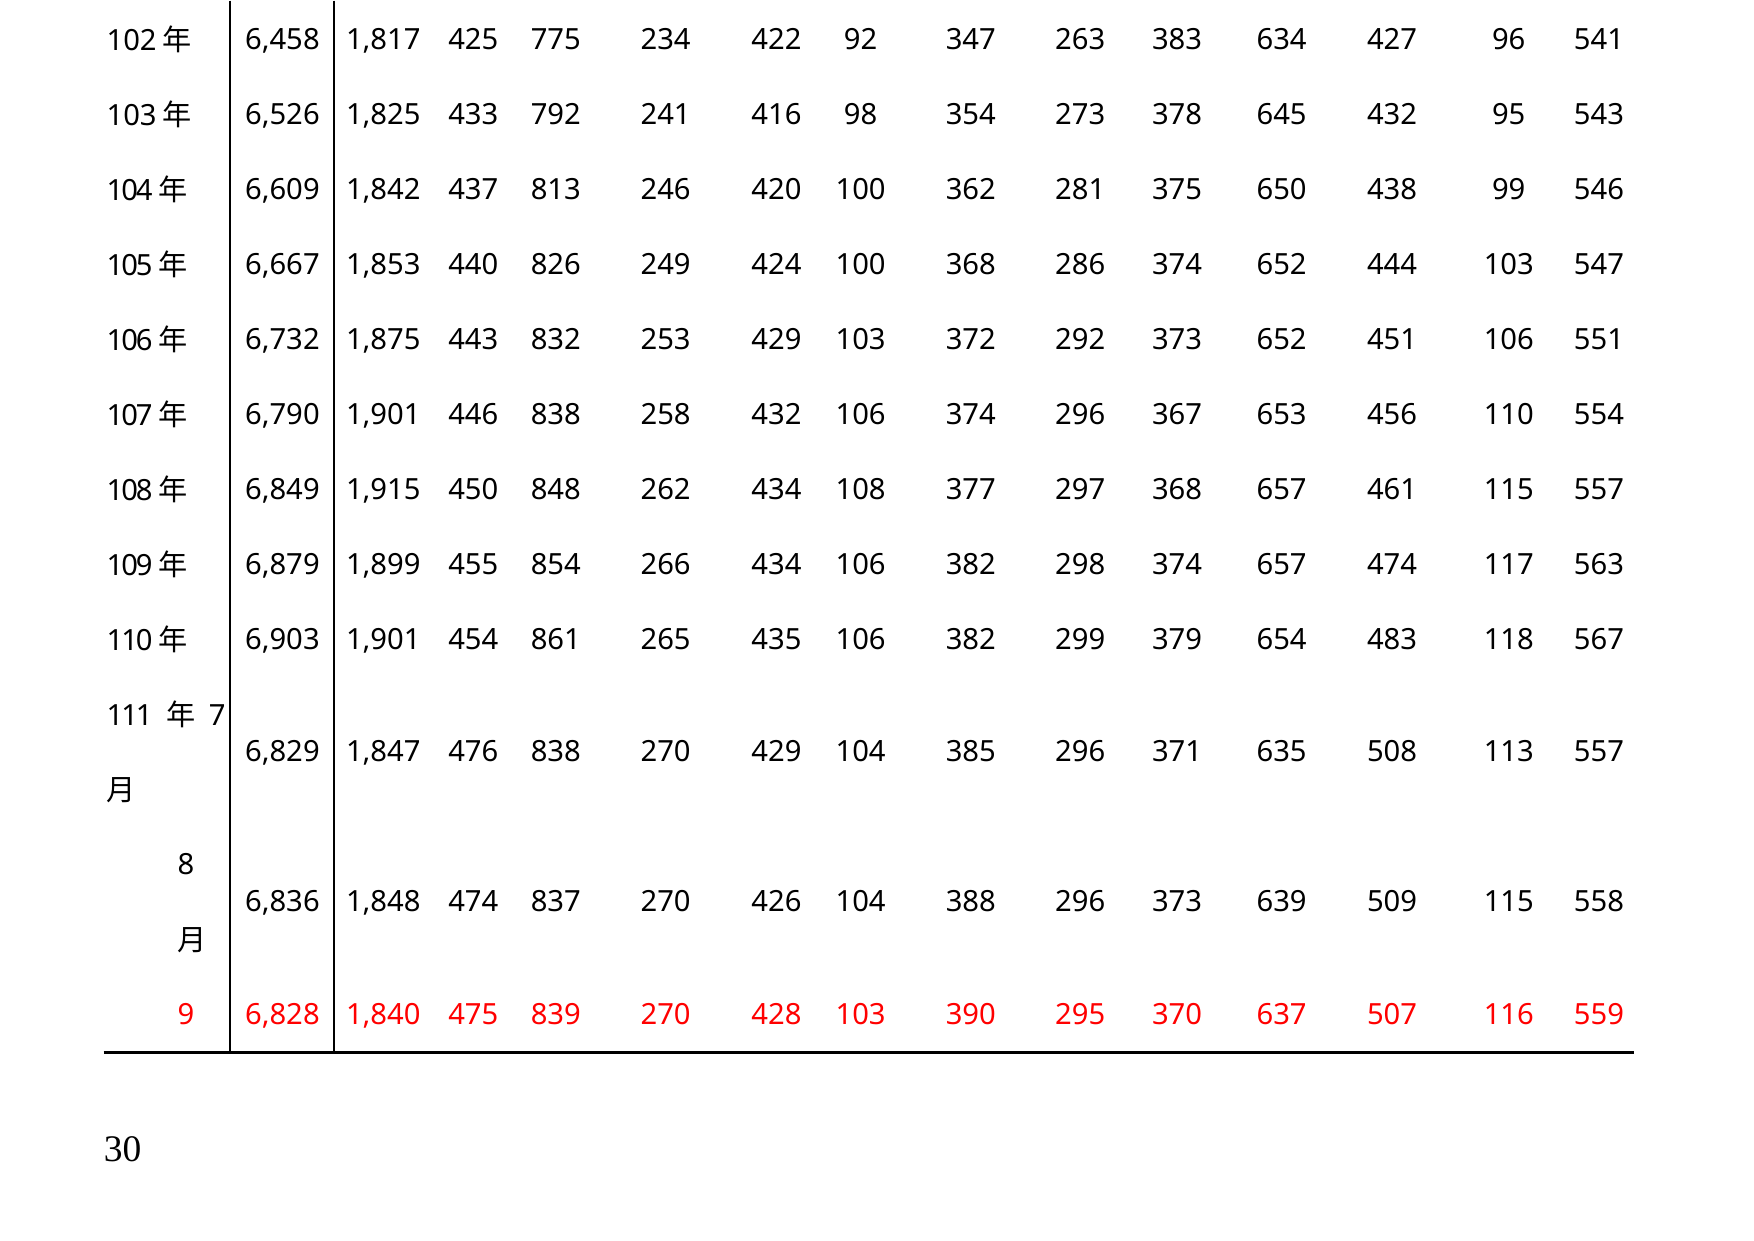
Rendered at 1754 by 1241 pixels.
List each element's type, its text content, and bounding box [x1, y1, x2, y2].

table_cell 110年 [104, 601, 229, 676]
table_cell 103 [818, 976, 902, 1051]
table_cell 382 [903, 601, 1039, 676]
table_cell 507 [1330, 976, 1453, 1051]
table_cell 246 [597, 151, 734, 226]
table_cell 371 [1121, 676, 1233, 826]
table_cell 116 [1454, 976, 1563, 1051]
table_cell 654 [1233, 601, 1330, 676]
table_cell 543 [1563, 76, 1634, 151]
table_cell 372 [903, 301, 1039, 376]
table_cell 234 [597, 1, 734, 76]
table_cell 6,609 [231, 151, 333, 226]
table_cell 6,732 [231, 301, 333, 376]
table_cell 559 [1563, 976, 1634, 1051]
table_cell 6,849 [231, 451, 333, 526]
table_cell 362 [903, 151, 1039, 226]
table_cell 281 [1039, 151, 1121, 226]
table_cell 390 [903, 976, 1039, 1051]
table_cell [1634, 1, 1639, 76]
table_cell 426 [734, 826, 818, 976]
table_cell 104 [818, 826, 902, 976]
table_cell [1634, 376, 1639, 451]
table_cell 839 [514, 976, 597, 1051]
table_cell 434 [734, 526, 818, 601]
table_cell 6,526 [231, 76, 333, 151]
table_cell 115 [1454, 826, 1563, 976]
table_cell 652 [1233, 301, 1330, 376]
table_cell 508 [1330, 676, 1453, 826]
table_cell 270 [597, 676, 734, 826]
table_cell 6,903 [231, 601, 333, 676]
table_cell 103 [1454, 226, 1563, 301]
table_cell 6,458 [231, 1, 333, 76]
table_cell 422 [734, 1, 818, 76]
table_cell 427 [1330, 1, 1453, 76]
table_cell [1634, 451, 1639, 526]
table_cell 557 [1563, 676, 1634, 826]
table_cell 483 [1330, 601, 1453, 676]
table_cell 429 [734, 676, 818, 826]
table_cell 425 [432, 1, 514, 76]
table_cell 110 [1454, 376, 1563, 451]
table_cell 1,848 [335, 826, 432, 976]
table_cell 838 [514, 376, 597, 451]
table_cell 435 [734, 601, 818, 676]
table_cell 6,879 [231, 526, 333, 601]
table_cell 383 [1121, 1, 1233, 76]
table_cell 95 [1454, 76, 1563, 151]
table_cell 253 [597, 301, 734, 376]
table_cell 474 [1330, 526, 1453, 601]
table_cell 263 [1039, 1, 1121, 76]
table_cell 1,853 [335, 226, 432, 301]
table_cell 117 [1454, 526, 1563, 601]
table_cell 249 [597, 226, 734, 301]
table_cell 373 [1121, 301, 1233, 376]
table_cell 270 [597, 976, 734, 1051]
table_cell 1,901 [335, 601, 432, 676]
table_cell 837 [514, 826, 597, 976]
table_cell 100 [818, 226, 902, 301]
table_cell 440 [432, 226, 514, 301]
table_cell 382 [903, 526, 1039, 601]
table_cell 645 [1233, 76, 1330, 151]
table_cell 370 [1121, 976, 1233, 1051]
table_cell 296 [1039, 376, 1121, 451]
table_cell 92 [818, 1, 902, 76]
table_cell 826 [514, 226, 597, 301]
table_cell 854 [514, 526, 597, 601]
table_cell 109年 [104, 526, 229, 601]
table_cell 432 [1330, 76, 1453, 151]
table_cell 813 [514, 151, 597, 226]
table_cell 297 [1039, 451, 1121, 526]
table_cell 474 [432, 826, 514, 976]
table_cell 273 [1039, 76, 1121, 151]
table_cell 118 [1454, 601, 1563, 676]
table_cell 634 [1233, 1, 1330, 76]
table_cell 455 [432, 526, 514, 601]
table_cell 6,829 [231, 676, 333, 826]
table_cell 106 [818, 376, 902, 451]
table_cell 563 [1563, 526, 1634, 601]
table_cell 1,847 [335, 676, 432, 826]
table_cell 551 [1563, 301, 1634, 376]
table_cell [1634, 226, 1639, 301]
table_cell 428 [734, 976, 818, 1051]
table_cell 639 [1233, 826, 1330, 976]
table_cell 374 [903, 376, 1039, 451]
table_cell 374 [1121, 226, 1233, 301]
table_cell 270 [597, 826, 734, 976]
table_cell 296 [1039, 676, 1121, 826]
table_cell 99 [1454, 151, 1563, 226]
table_cell 792 [514, 76, 597, 151]
table_cell 375 [1121, 151, 1233, 226]
table_cell 657 [1233, 451, 1330, 526]
table_cell 262 [597, 451, 734, 526]
table_cell 450 [432, 451, 514, 526]
table_cell 454 [432, 601, 514, 676]
table_cell [1634, 301, 1639, 376]
table_cell 368 [1121, 451, 1233, 526]
table_cell 103年 [104, 76, 229, 151]
table_cell 451 [1330, 301, 1453, 376]
table_cell 420 [734, 151, 818, 226]
table_cell 653 [1233, 376, 1330, 451]
table_cell [1634, 976, 1639, 1051]
table_cell 115 [1454, 451, 1563, 526]
table_cell 1,901 [335, 376, 432, 451]
table_cell 298 [1039, 526, 1121, 601]
table_cell 106年 [104, 301, 229, 376]
table_cell 258 [597, 376, 734, 451]
table_cell 434 [734, 451, 818, 526]
table_cell 299 [1039, 601, 1121, 676]
table_cell 557 [1563, 451, 1634, 526]
table_cell 266 [597, 526, 734, 601]
table_cell 103 [818, 301, 902, 376]
table_cell 429 [734, 301, 818, 376]
table_cell 106 [1454, 301, 1563, 376]
table_cell 377 [903, 451, 1039, 526]
table_cell 848 [514, 451, 597, 526]
table_cell 368 [903, 226, 1039, 301]
table_cell 100 [818, 151, 902, 226]
table_cell 107年 [104, 376, 229, 451]
table_cell 98 [818, 76, 902, 151]
table_cell 347 [903, 1, 1039, 76]
table_cell 1,915 [335, 451, 432, 526]
table_cell 637 [1233, 976, 1330, 1051]
table_cell 379 [1121, 601, 1233, 676]
table_cell [1634, 151, 1639, 226]
table_cell 567 [1563, 601, 1634, 676]
table_cell 106 [818, 601, 902, 676]
table_cell 108 [818, 451, 902, 526]
table_cell 443 [432, 301, 514, 376]
table_cell 475 [432, 976, 514, 1051]
table_cell 104年 [104, 151, 229, 226]
table_cell 96 [1454, 1, 1563, 76]
table_cell 775 [514, 1, 597, 76]
table_cell 1,825 [335, 76, 432, 151]
table_cell [1634, 76, 1639, 151]
table_cell 378 [1121, 76, 1233, 151]
table_cell 635 [1233, 676, 1330, 826]
table_cell 446 [432, 376, 514, 451]
table_cell 8月 [104, 826, 229, 976]
table_cell 6,828 [231, 976, 333, 1051]
table_cell 541 [1563, 1, 1634, 76]
table_cell 373 [1121, 826, 1233, 976]
table_cell 433 [432, 76, 514, 151]
table_cell 9 [104, 976, 229, 1051]
table_cell 1,840 [335, 976, 432, 1051]
table_cell 106 [818, 526, 902, 601]
table_cell 838 [514, 676, 597, 826]
table_cell 832 [514, 301, 597, 376]
table_cell 1,899 [335, 526, 432, 601]
table_cell 437 [432, 151, 514, 226]
table_cell 102年 [104, 1, 229, 76]
table_cell 296 [1039, 826, 1121, 976]
table_cell 546 [1563, 151, 1634, 226]
table_cell 265 [597, 601, 734, 676]
table_cell 295 [1039, 976, 1121, 1051]
table_cell 388 [903, 826, 1039, 976]
table_cell 444 [1330, 226, 1453, 301]
table_cell 650 [1233, 151, 1330, 226]
table_cell 547 [1563, 226, 1634, 301]
table_cell 456 [1330, 376, 1453, 451]
table_cell 105年 [104, 226, 229, 301]
table_cell 1,875 [335, 301, 432, 376]
table_cell 861 [514, 601, 597, 676]
table_cell 385 [903, 676, 1039, 826]
table_cell 6,667 [231, 226, 333, 301]
table_cell [1634, 826, 1639, 976]
table_cell 113 [1454, 676, 1563, 826]
table_cell 657 [1233, 526, 1330, 601]
table_cell 374 [1121, 526, 1233, 601]
table_cell 558 [1563, 826, 1634, 976]
table_cell 432 [734, 376, 818, 451]
table_cell 1,817 [335, 1, 432, 76]
table_cell [1634, 601, 1639, 676]
table_cell 286 [1039, 226, 1121, 301]
table_cell 354 [903, 76, 1039, 151]
table_cell 554 [1563, 376, 1634, 451]
table_cell 476 [432, 676, 514, 826]
table_cell 652 [1233, 226, 1330, 301]
table_cell 292 [1039, 301, 1121, 376]
table_cell 241 [597, 76, 734, 151]
table_cell 509 [1330, 826, 1453, 976]
table_cell 6,790 [231, 376, 333, 451]
table_cell 108年 [104, 451, 229, 526]
table_cell [1634, 676, 1639, 826]
table_cell 424 [734, 226, 818, 301]
table_cell 461 [1330, 451, 1453, 526]
table_cell 104 [818, 676, 902, 826]
table_cell 6,836 [231, 826, 333, 976]
table_cell 111年7月 [104, 676, 229, 826]
table_cell 367 [1121, 376, 1233, 451]
table_cell [1634, 526, 1639, 601]
table_cell 416 [734, 76, 818, 151]
table_cell 1,842 [335, 151, 432, 226]
table_cell 438 [1330, 151, 1453, 226]
